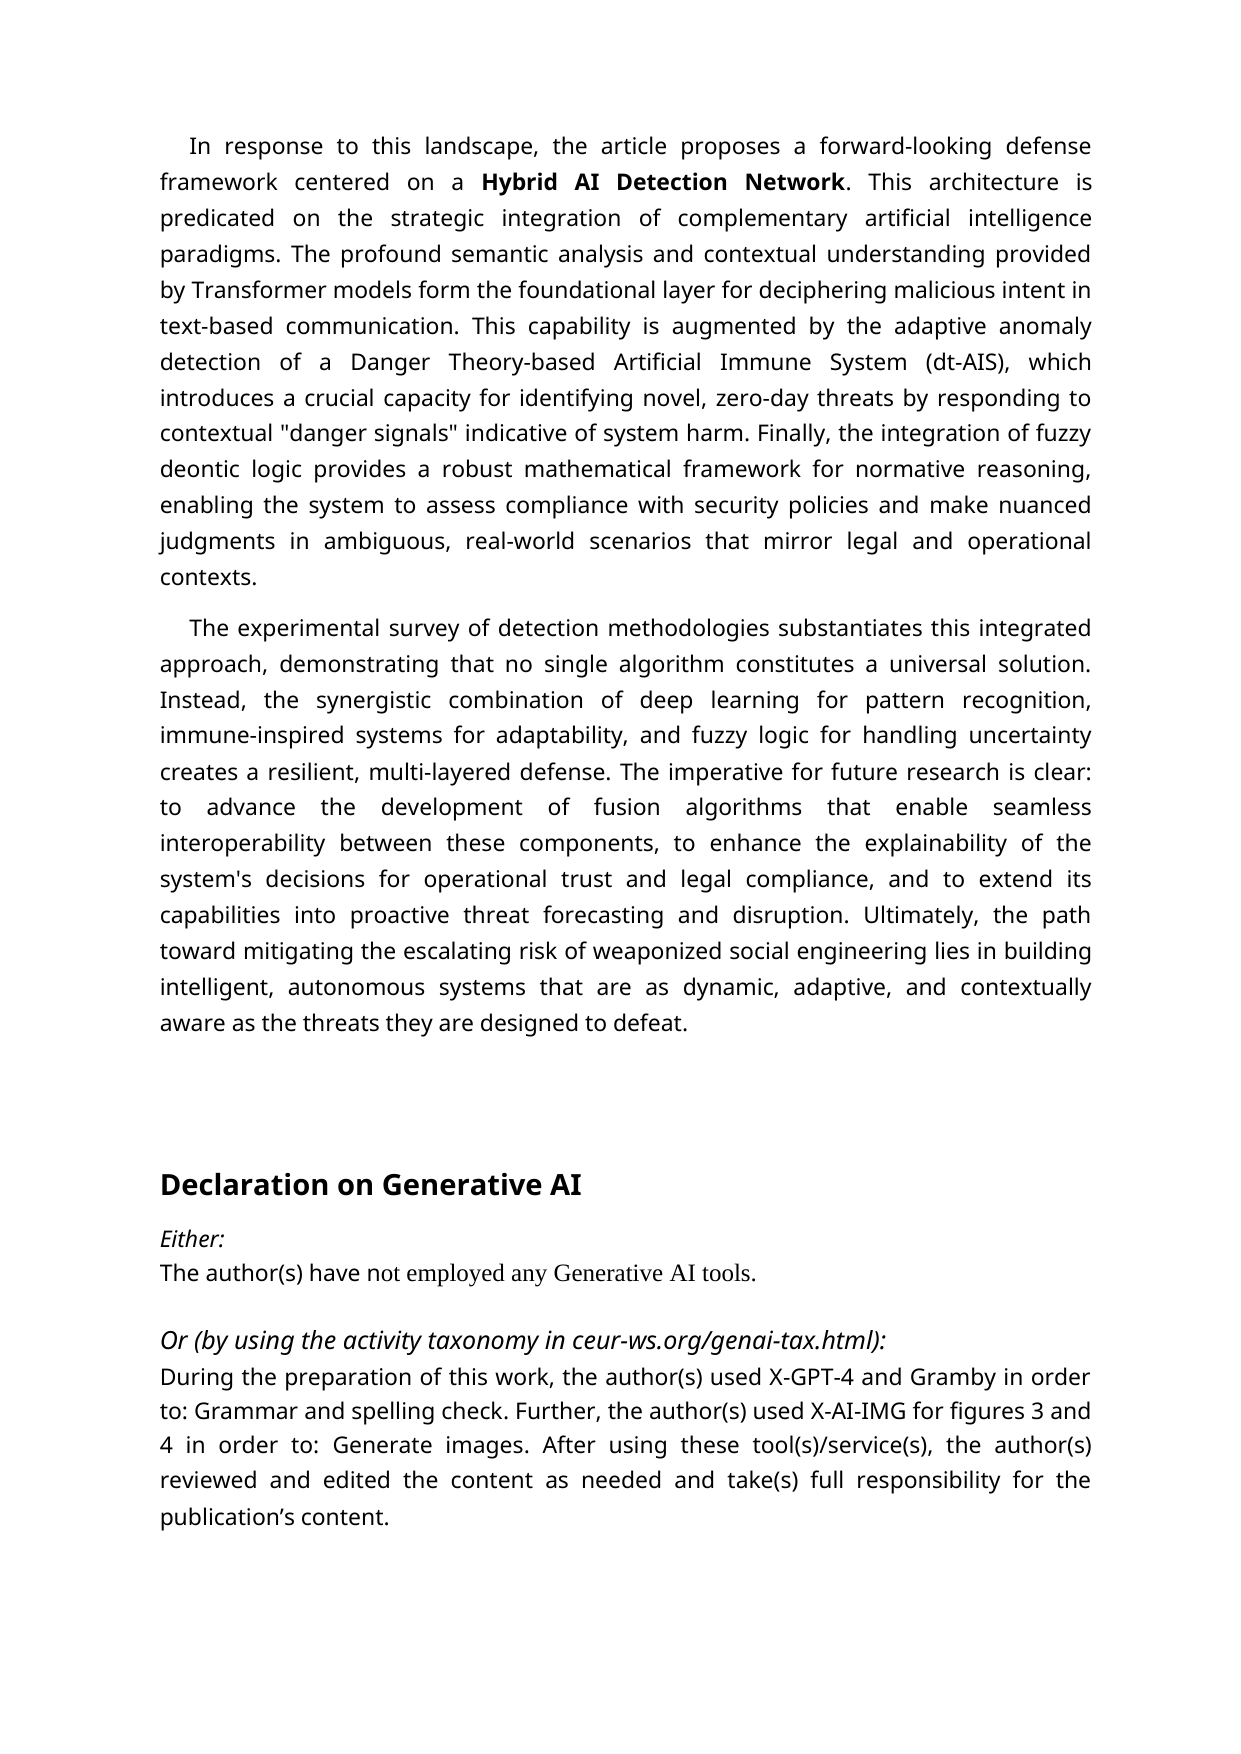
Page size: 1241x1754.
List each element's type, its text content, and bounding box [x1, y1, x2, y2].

text Either: [159, 1223, 1093, 1254]
text In response to this landscape, the article proposes a forward-looking defense framework centered on a Hybrid AI Detection Network. This architecture is predicated on the strategic integration of complementary artificial intelligence paradigms. The profound semantic analysis and contextual understanding provided by Transformer models form the foundational layer for deciphering malicious intent in text-based communication. This capability is augmented by the adaptive anomaly detection of a Danger Theory-based Artificial Immune System (dt-AIS), which introduces a crucial capacity for identifying novel, zero-day threats by responding to contextual "danger signals" indicative of system harm. Finally, the integration of fuzzy deontic logic provides a robust mathematical framework for normative reasoning, enabling the system to assess compliance with security policies and make nuanced judgments in ambiguous, real-world scenarios that mirror legal and operational contexts. [159, 130, 1093, 592]
subtitle Declaration on Generative AI [159, 1164, 1093, 1204]
text The author(s) have not employed any Generative AI tools. [159, 1257, 1093, 1288]
text Or (by using the activity taxonomy in ceur-ws.org/genai-tax.html): [159, 1323, 1093, 1357]
text The experimental survey of detection methodologies substantiates this integrated approach, demonstrating that no single algorithm constitutes a universal solution. Instead, the synergistic combination of deep learning for pattern recognition, immune-inspired systems for adaptability, and fuzzy logic for handling uncertainty creates a resilient, multi-layered defense. The imperative for future research is clear: to advance the development of fusion algorithms that enable seamless interoperability between these components, to enhance the explainability of the system's decisions for operational trust and legal compliance, and to extend its capabilities into proactive threat forecasting and disruption. Ultimately, the path toward mitigating the escalating risk of weaponized social engineering lies in building intelligent, autonomous systems that are as dynamic, adaptive, and contextually aware as the threats they are designed to defeat. [159, 612, 1093, 1038]
text During the preparation of this work, the author(s) used X-GPT-4 and Gramby in order to: Grammar and spelling check. Further, the author(s) used X-AI-IMG for figures 3 and 4 in order to: Generate images. After using these tool(s)/service(s), the author(s) reviewed and edited the content as needed and take(s) full responsibility for the publication’s content. [159, 1360, 1093, 1532]
